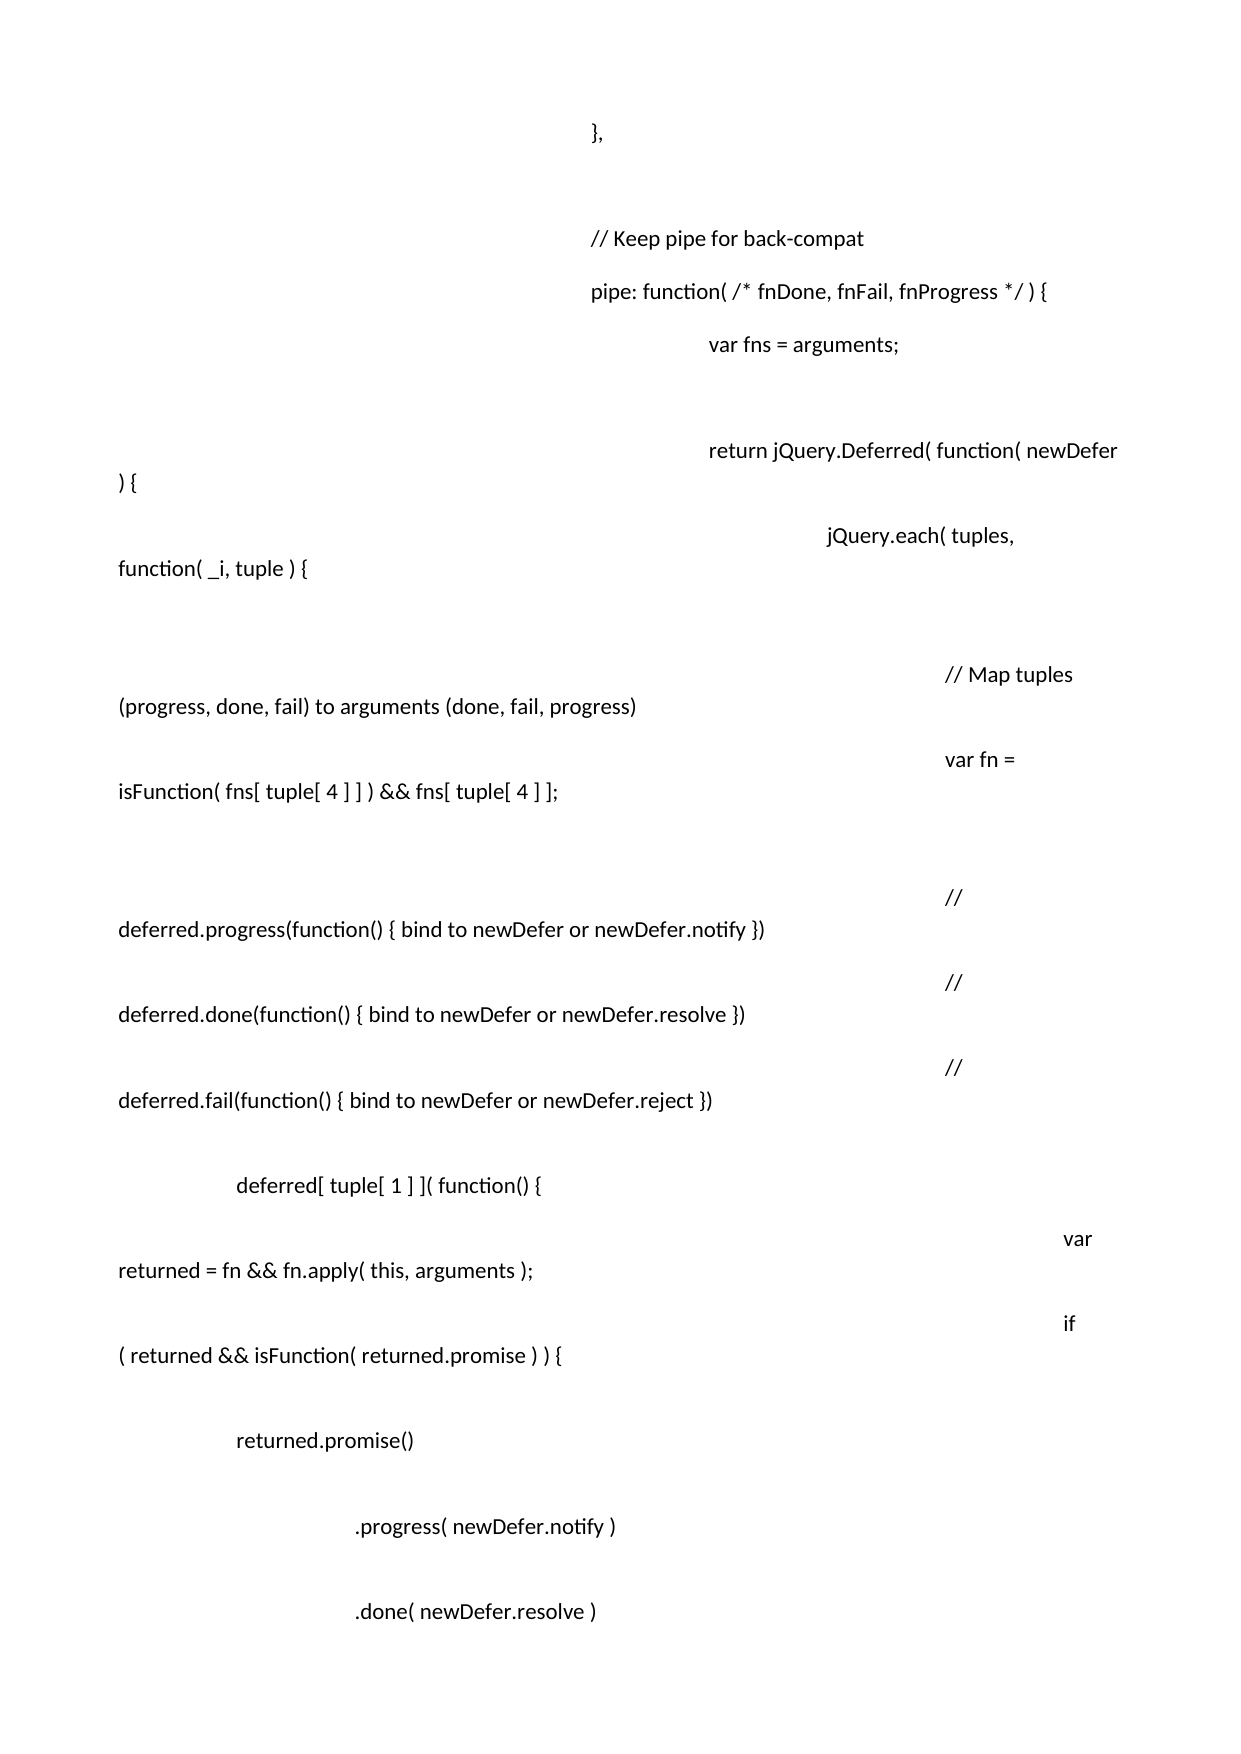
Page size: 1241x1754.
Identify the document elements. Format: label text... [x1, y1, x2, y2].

text returned.promise() [118, 1394, 1122, 1454]
text jQuery.each( tuples, function( _i, tuple ) { [118, 521, 1122, 582]
text }, [118, 118, 1122, 146]
text return jQuery.Deferred( function( newDefer ) { [118, 436, 1122, 496]
text // deferred.fail(function() { bind to newDefer or newDefer.reject }) [118, 1053, 1122, 1114]
text var fn = isFunction( fns[ tuple[ 4 ] ] ) && fns[ tuple[ 4 ] ]; [118, 745, 1122, 805]
text pipe: function( /* fnDone, fnFail, fnProgress */ ) { [118, 277, 1122, 305]
text .progress( newDefer.notify ) [118, 1479, 1122, 1540]
text deferred[ tuple[ 1 ] ]( function() { [118, 1139, 1122, 1199]
text .done( newDefer.resolve ) [118, 1565, 1122, 1625]
text var fns = arguments; [118, 330, 1122, 358]
text if ( returned && isFunction( returned.promise ) ) { [118, 1309, 1122, 1369]
text // deferred.progress(function() { bind to newDefer or newDefer.notify }) [118, 883, 1122, 943]
text var returned = fn && fn.apply( this, arguments ); [118, 1224, 1122, 1284]
text // Map tuples (progress, done, fail) to arguments (done, fail, progress) [118, 660, 1122, 720]
text // Keep pipe for back-compat [118, 224, 1122, 252]
text // deferred.done(function() { bind to newDefer or newDefer.resolve }) [118, 968, 1122, 1028]
